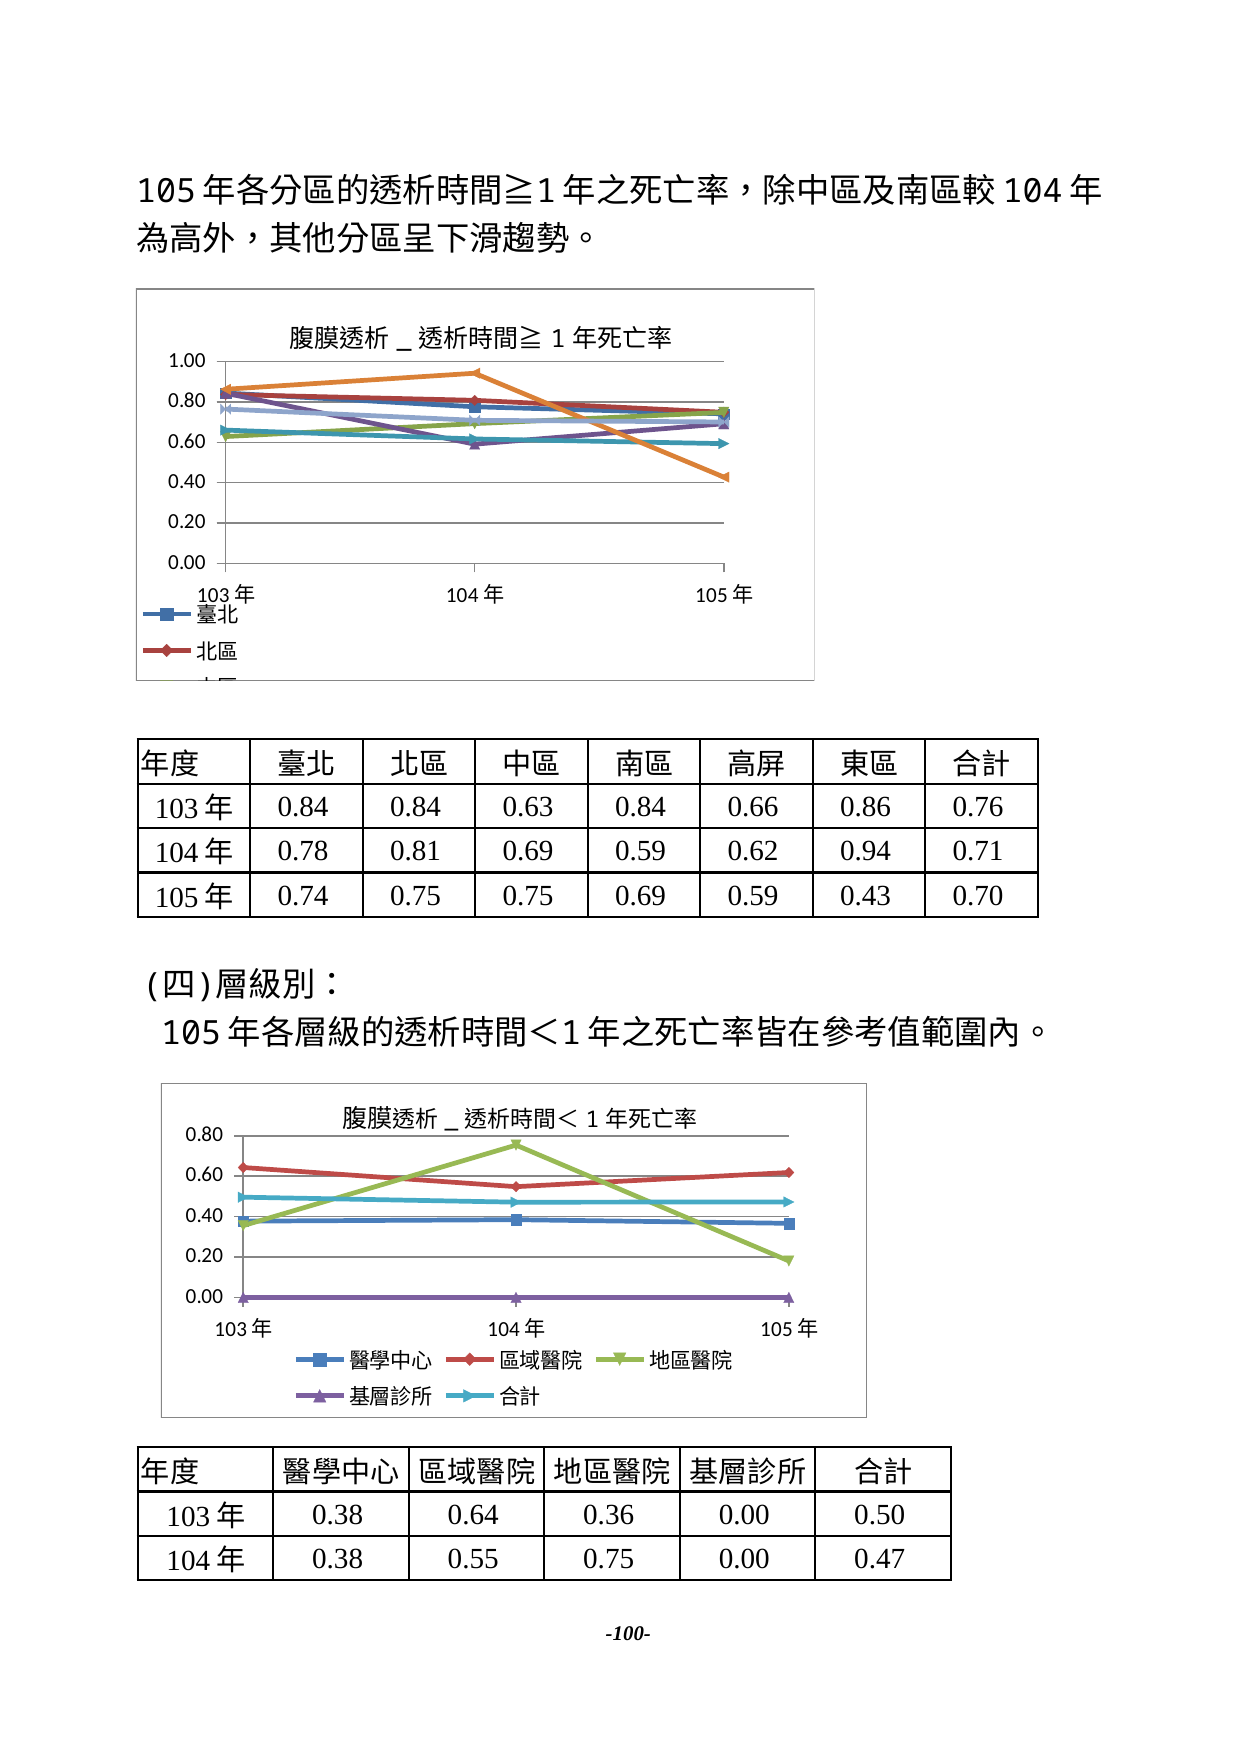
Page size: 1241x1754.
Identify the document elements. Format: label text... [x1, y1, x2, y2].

table_cell 0.94 [814, 829, 924, 871]
table_cell 103年 [139, 1493, 272, 1535]
table_header 中區 [476, 740, 587, 783]
table_header 臺北 [251, 740, 362, 783]
table_cell 0.84 [364, 785, 474, 827]
text 105年各層級的透析時間＜1年之死亡率皆在參考值範圍內。 [161, 1006, 1122, 1054]
table_cell 0.43 [814, 874, 924, 916]
table_cell 0.63 [476, 785, 587, 827]
table_cell 0.38 [274, 1537, 408, 1579]
table_cell 0.84 [589, 785, 699, 827]
table_header 合計 [926, 740, 1037, 783]
table_header 北區 [364, 740, 474, 783]
text 105年各分區的透析時間≧1年之死亡率，除中區及南區較104年為高外，其他分區呈下滑趨勢。 [136, 163, 1122, 260]
table_cell 0.74 [251, 874, 362, 916]
table_cell 0.50 [816, 1493, 950, 1535]
table_cell 0.00 [681, 1537, 814, 1579]
table_cell 0.78 [251, 829, 362, 871]
table_cell 105年 [139, 874, 249, 916]
table_cell 104年 [139, 1537, 272, 1579]
table_header 區域醫院 [410, 1448, 543, 1490]
table_cell 0.75 [476, 874, 587, 916]
table_cell 0.84 [251, 785, 362, 827]
table_cell 0.59 [701, 874, 812, 916]
table_header 醫學中心 [274, 1448, 408, 1490]
table_cell 0.75 [545, 1537, 679, 1579]
table_header 高屏 [701, 740, 812, 783]
table_cell 0.47 [816, 1537, 950, 1579]
table_header 南區 [589, 740, 699, 783]
table_cell 0.69 [589, 874, 699, 916]
table_header 東區 [814, 740, 924, 783]
table_cell 0.55 [410, 1537, 543, 1579]
table_cell 0.75 [364, 874, 474, 916]
table_cell 0.00 [681, 1493, 814, 1535]
text (四)層級別： [136, 957, 1122, 1006]
table_cell 0.86 [814, 785, 924, 827]
table_cell 0.36 [545, 1493, 679, 1535]
table_cell 0.62 [701, 829, 812, 871]
table_header 基層診所 [681, 1448, 814, 1490]
table_cell 0.66 [701, 785, 812, 827]
table_header 年度 [139, 1448, 272, 1490]
table_header 合計 [816, 1448, 950, 1490]
table_cell 0.81 [364, 829, 474, 871]
table_cell 0.71 [926, 829, 1037, 871]
table_header 地區醫院 [545, 1448, 679, 1490]
table_cell 0.69 [476, 829, 587, 871]
table_cell 0.70 [926, 874, 1037, 916]
table_cell 0.38 [274, 1493, 408, 1535]
table_cell 0.64 [410, 1493, 543, 1535]
table_cell 0.59 [589, 829, 699, 871]
table_cell 104年 [139, 829, 249, 871]
table_cell 0.76 [926, 785, 1037, 827]
table_cell 103年 [139, 785, 249, 827]
table_header 年度 [139, 740, 249, 783]
